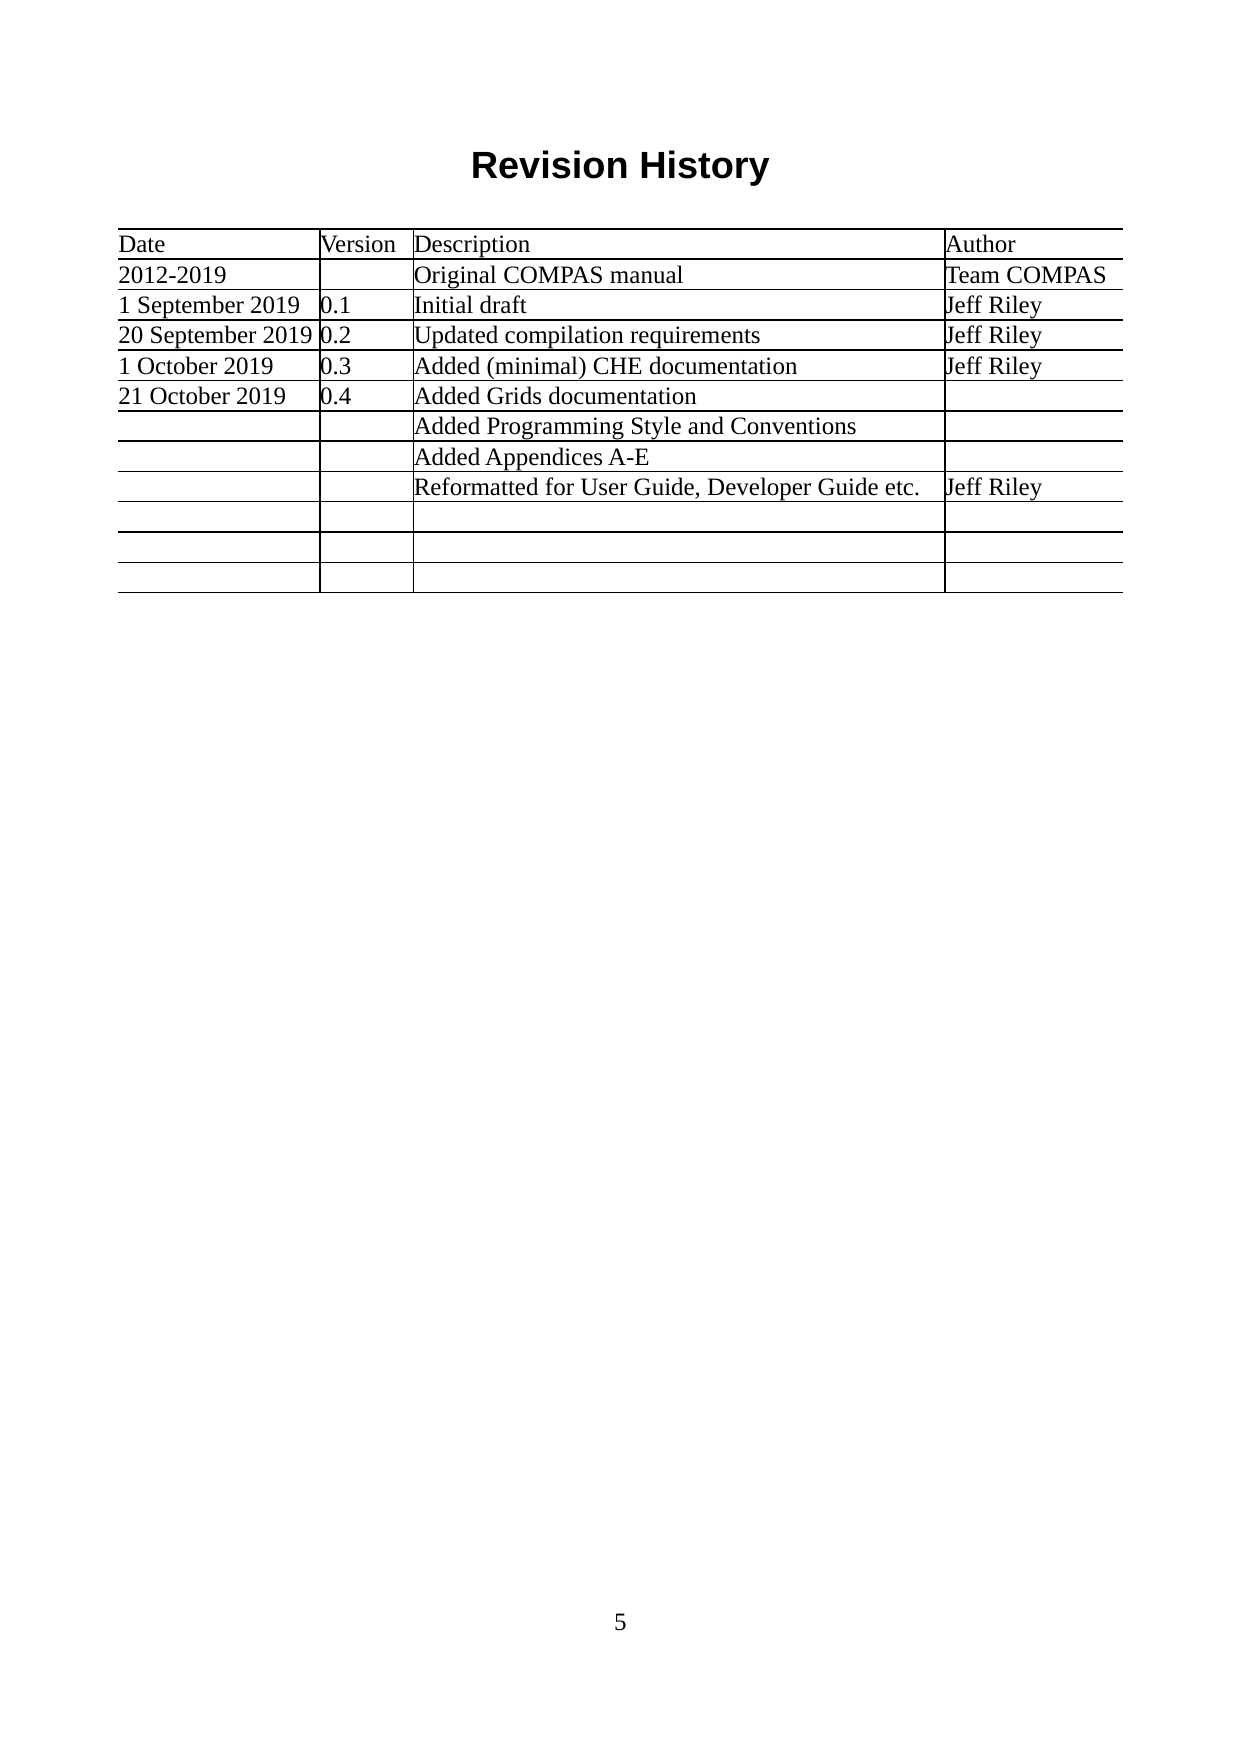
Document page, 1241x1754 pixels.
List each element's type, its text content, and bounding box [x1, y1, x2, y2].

table_cell [118, 502, 319, 531]
table_cell Added Appendices A-E [414, 442, 944, 471]
table_cell Original COMPAS manual [414, 260, 944, 289]
table_cell [321, 502, 413, 531]
table_cell Jeff Riley [946, 321, 1123, 349]
table_header Version [321, 230, 413, 258]
table_cell Added (minimal) CHE documentation [414, 351, 944, 379]
table_cell Updated compilation requirements [414, 321, 944, 349]
subtitle Revision History [118, 143, 1122, 187]
table_cell [321, 472, 413, 501]
table_cell Added Grids documentation [414, 381, 944, 410]
table_cell 0.2 [321, 321, 413, 349]
table_cell [946, 381, 1123, 410]
table_cell 0.4 [321, 381, 413, 410]
table_cell Jeff Riley [946, 290, 1123, 319]
table_cell [118, 563, 319, 592]
table_cell Initial draft [414, 290, 944, 319]
table_cell [414, 563, 944, 592]
table_cell Team COMPAS [946, 260, 1123, 289]
table_cell [946, 412, 1123, 440]
table_cell [946, 533, 1123, 561]
table_cell [118, 442, 319, 471]
table_cell [321, 563, 413, 592]
table_cell [118, 412, 319, 440]
table_cell [946, 502, 1123, 531]
table_cell [321, 533, 413, 561]
table_header Description [414, 230, 944, 258]
table_cell [414, 502, 944, 531]
table_cell 0.1 [321, 290, 413, 319]
table_header Author [946, 230, 1123, 258]
table_cell [414, 533, 944, 561]
table_cell Jeff Riley [946, 472, 1123, 501]
table_cell Added Programming Style and Conventions [414, 412, 944, 440]
table_cell Jeff Riley [946, 351, 1123, 379]
table_cell 1 September 2019 [118, 290, 319, 319]
table_cell 21 October 2019 [118, 381, 319, 410]
table_cell 20 September 2019 [118, 321, 319, 349]
table_cell [946, 442, 1123, 471]
table_cell [118, 472, 319, 501]
table_cell 2012-2019 [118, 260, 319, 289]
table_cell 0.3 [321, 351, 413, 379]
table_cell [946, 563, 1123, 592]
table_cell Reformatted for User Guide, Developer Guide etc. [414, 472, 944, 501]
table_cell [118, 533, 319, 561]
table_cell [321, 412, 413, 440]
table_cell [321, 442, 413, 471]
table_cell [321, 260, 413, 289]
table_cell 1 October 2019 [118, 351, 319, 379]
table_header Date [118, 230, 319, 258]
